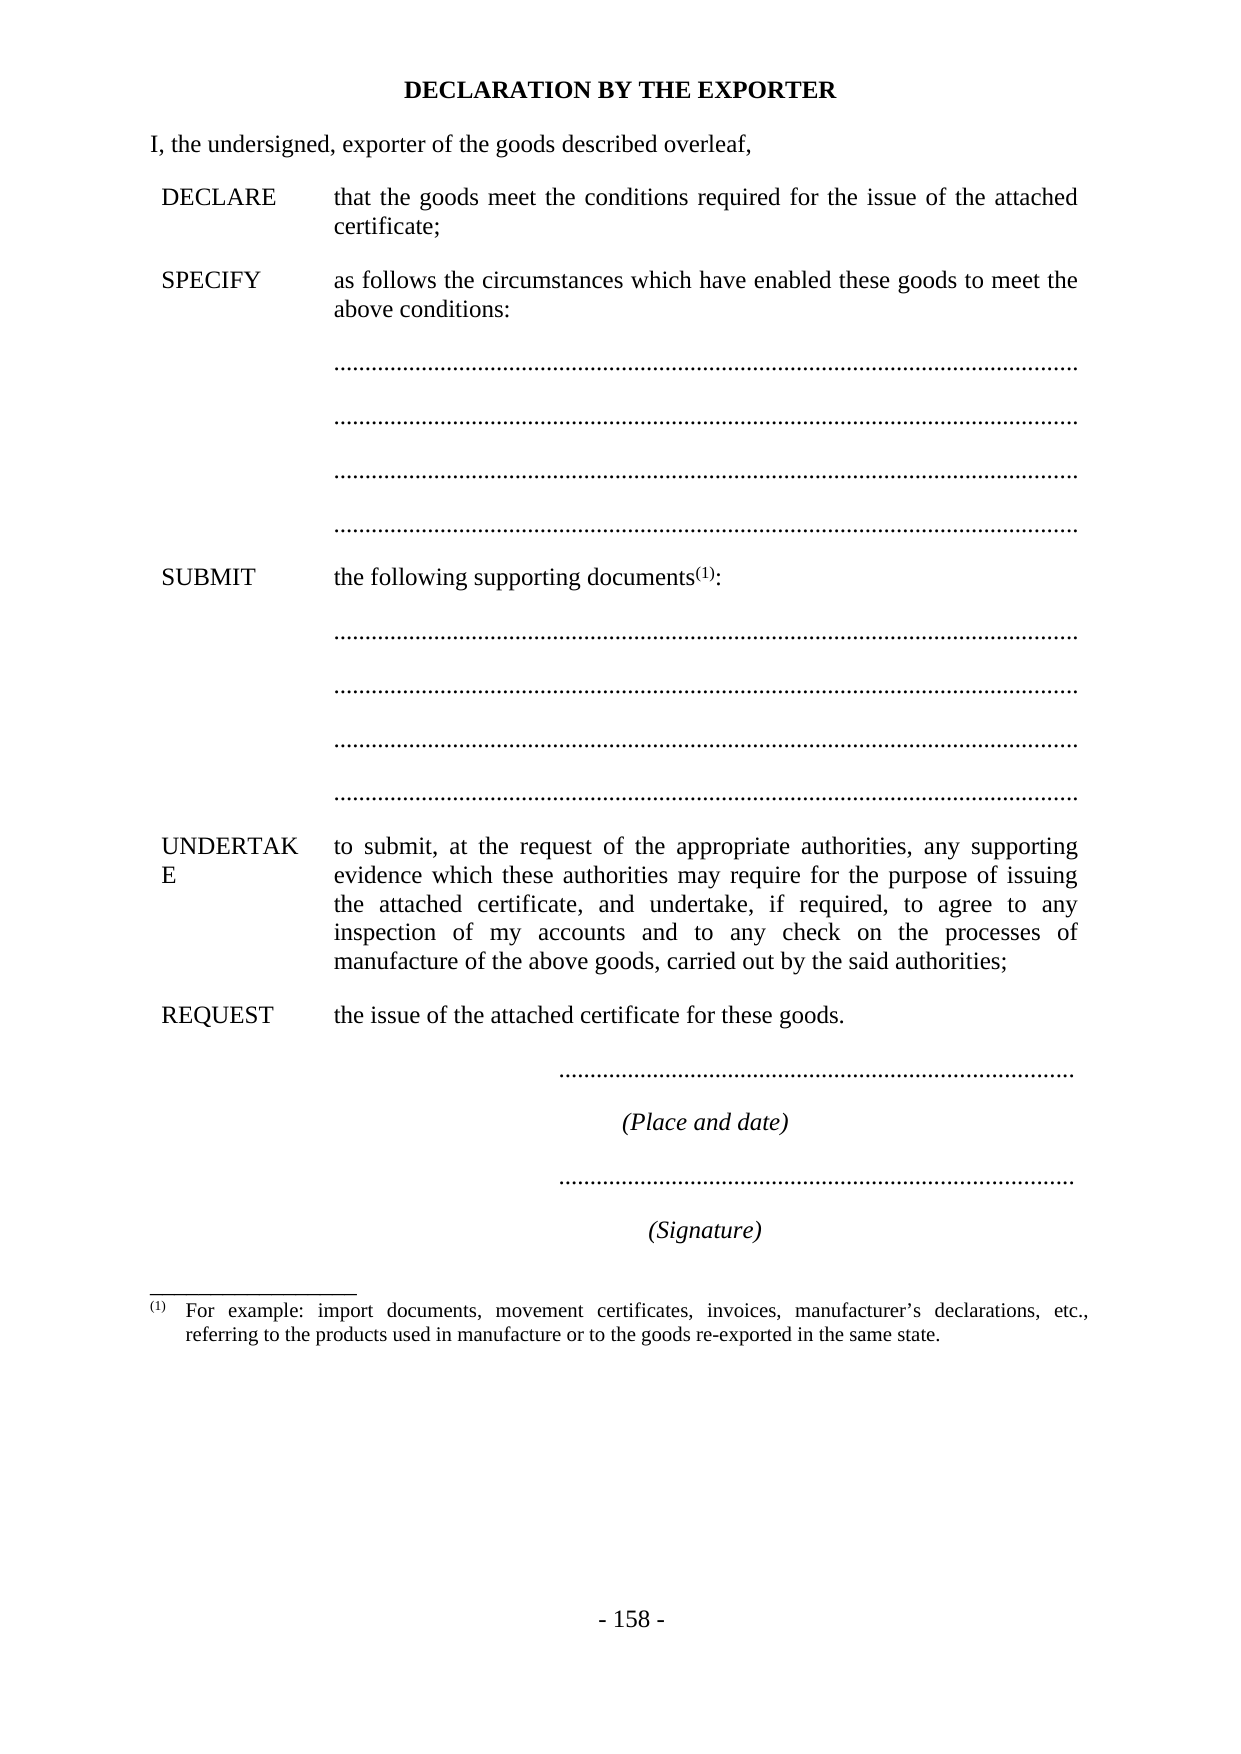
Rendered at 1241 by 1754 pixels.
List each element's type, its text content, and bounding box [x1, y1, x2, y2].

table_cell [150, 401, 322, 455]
table_cell [150, 509, 322, 562]
table_cell [322, 509, 1090, 562]
text I, the undersigned, exporter of the goods described overleaf, [150, 129, 1090, 157]
table_cell (Place and date) [322, 1108, 1090, 1161]
table_cell [322, 1054, 1090, 1107]
table_cell [150, 616, 322, 670]
table_cell [150, 1108, 322, 1161]
table_cell as follows the circumstances which have enabled these goods to meet the above conditions: [322, 265, 1090, 347]
table_cell [150, 670, 322, 724]
table_cell [150, 1054, 322, 1107]
table_cell [150, 778, 322, 831]
table_cell [150, 1215, 322, 1269]
table_cell [322, 348, 1090, 401]
table_cell [322, 724, 1090, 777]
table_cell [150, 724, 322, 777]
table_cell [322, 1161, 1090, 1215]
table_cell the issue of the attached certificate for these goods. [322, 1000, 1090, 1054]
table_cell UNDERTAKE [150, 831, 322, 1000]
table_cell the following supporting documents(1): [322, 563, 1090, 616]
table_cell [322, 401, 1090, 455]
table_cell [150, 455, 322, 509]
table_cell to submit, at the request of the appropriate authorities, any supporting evidence which these authorities may require for the purpose of issuing the attached certificate, and undertake, if required, to agree to any inspection of my accounts and to any check on the processes of manufacture of the above goods, carried out by the said authorities; [322, 831, 1090, 1000]
text (1) For example: import documents, movement certificates, invoices, manufacturer’s declarations, etc., referring to the products used in manufacture or to the goods re-exported in the same state. [150, 1297, 1090, 1346]
table_cell SPECIFY [150, 265, 322, 347]
table_cell [322, 670, 1090, 724]
table_header DECLARE [150, 183, 322, 265]
table_cell [322, 616, 1090, 670]
table_cell [322, 455, 1090, 509]
table_cell [322, 778, 1090, 831]
table_cell [150, 348, 322, 401]
table_cell [150, 1161, 322, 1215]
text DECLARATION BY THE EXPORTER [150, 75, 1090, 104]
table_cell SUBMIT [150, 563, 322, 616]
table_header that the goods meet the conditions required for the issue of the attached certificate; [322, 183, 1090, 265]
table_cell (Signature) [322, 1215, 1090, 1269]
table_cell REQUEST [150, 1000, 322, 1054]
